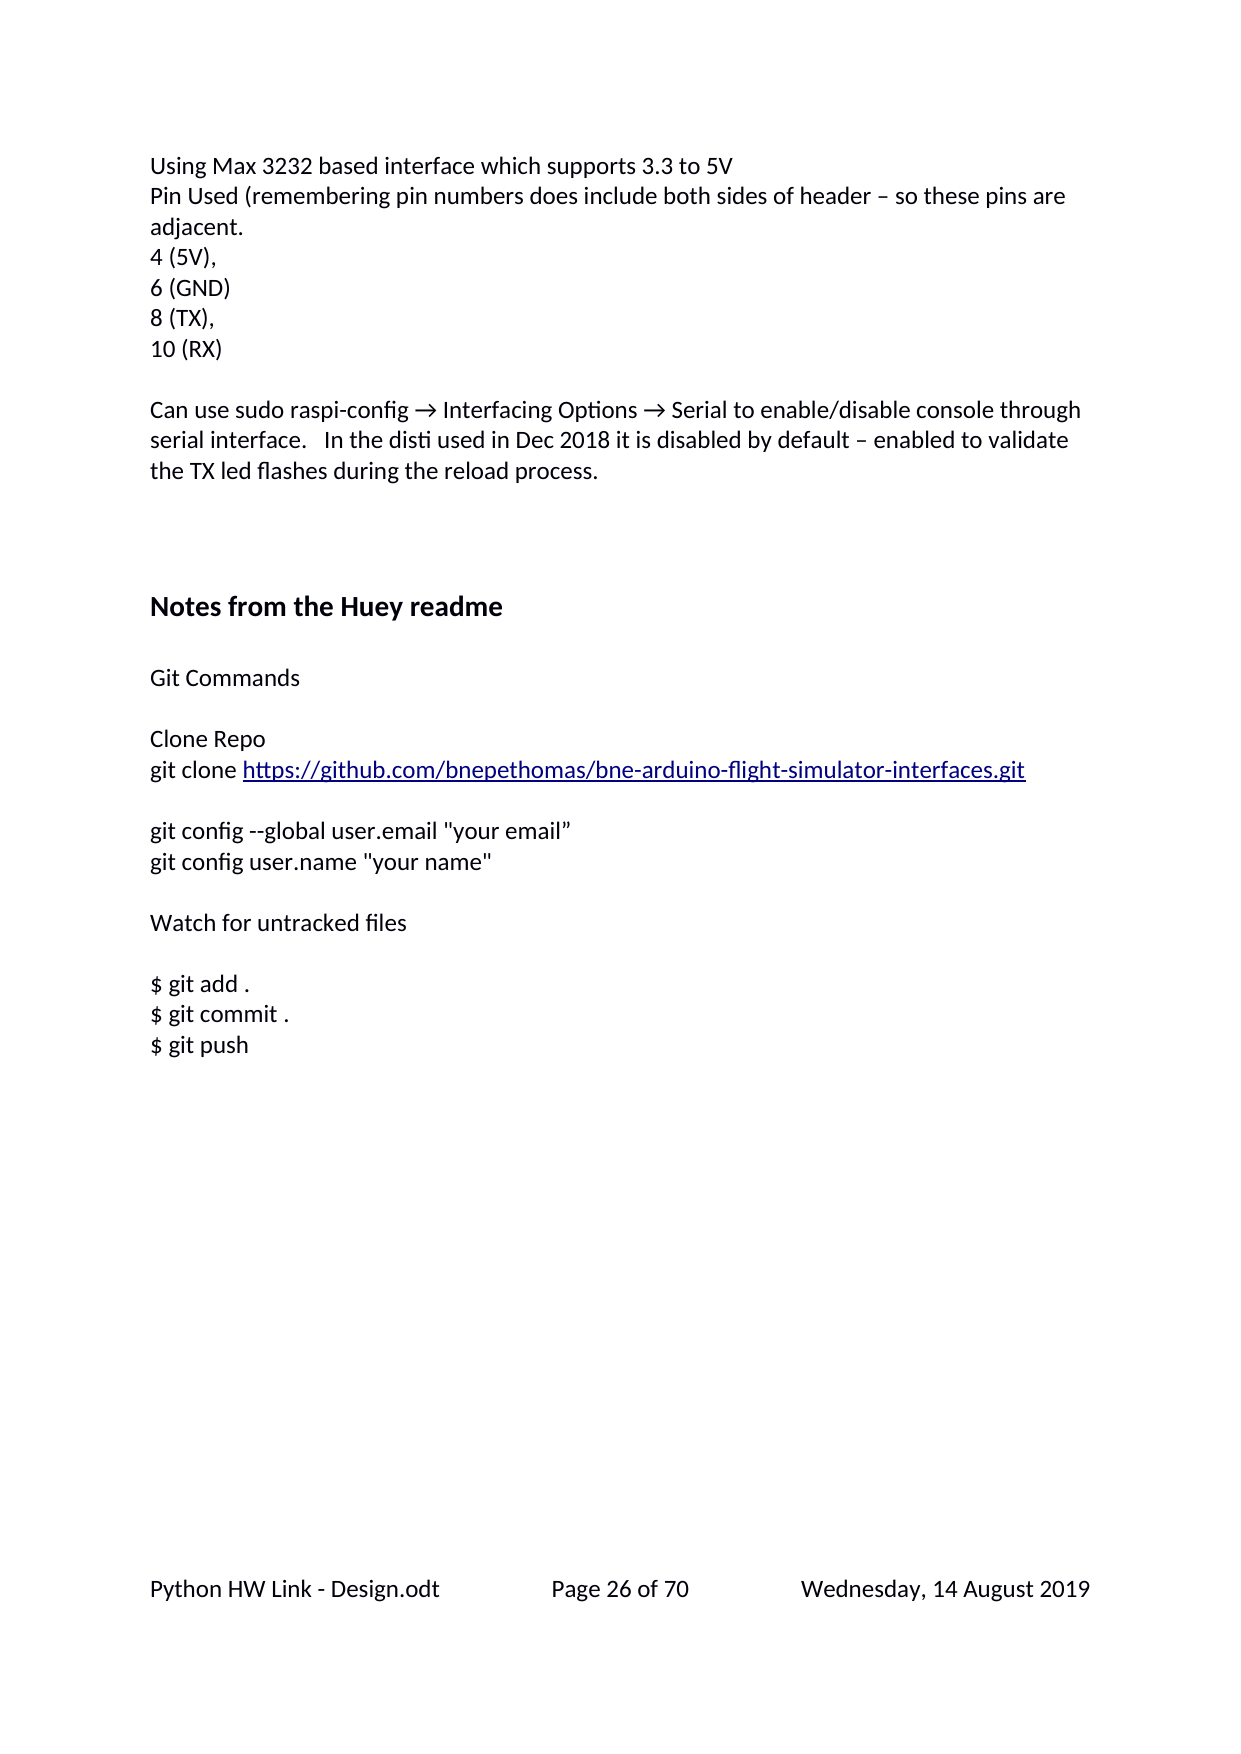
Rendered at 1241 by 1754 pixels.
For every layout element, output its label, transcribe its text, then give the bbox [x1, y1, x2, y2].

text 4 (5V), [150, 242, 1090, 272]
text Clone Repo [150, 723, 1090, 754]
text git config --global user.email "your email” [150, 815, 1090, 846]
subtitle Notes from the Huey readme [150, 588, 1090, 624]
text Pin Used (remembering pin numbers does include both sides of header – so these pins are adjacent. [150, 181, 1090, 242]
text git clone https://github.com/bnepethomas/bne-arduino-flight-simulator-interfaces.git [150, 754, 1090, 784]
text Using Max 3232 based interface which supports 3.3 to 5V [150, 150, 1090, 181]
text Can use sudo raspi-config → Interfacing Options → Serial to enable/disable console through serial interface. In the disti used in Dec 2018 it is disabled by default – enabled to validate the TX led flashes during the reload process. [150, 394, 1090, 486]
text Watch for untracked files [150, 907, 1090, 937]
text $ git push [150, 1029, 1090, 1059]
text git config user.name "your name" [150, 846, 1090, 876]
text $ git commit . [150, 998, 1090, 1029]
text 8 (TX), [150, 303, 1090, 333]
text 10 (RX) [150, 333, 1090, 364]
text Git Commands [150, 662, 1090, 693]
text 6 (GND) [150, 272, 1090, 303]
text $ git add . [150, 968, 1090, 998]
